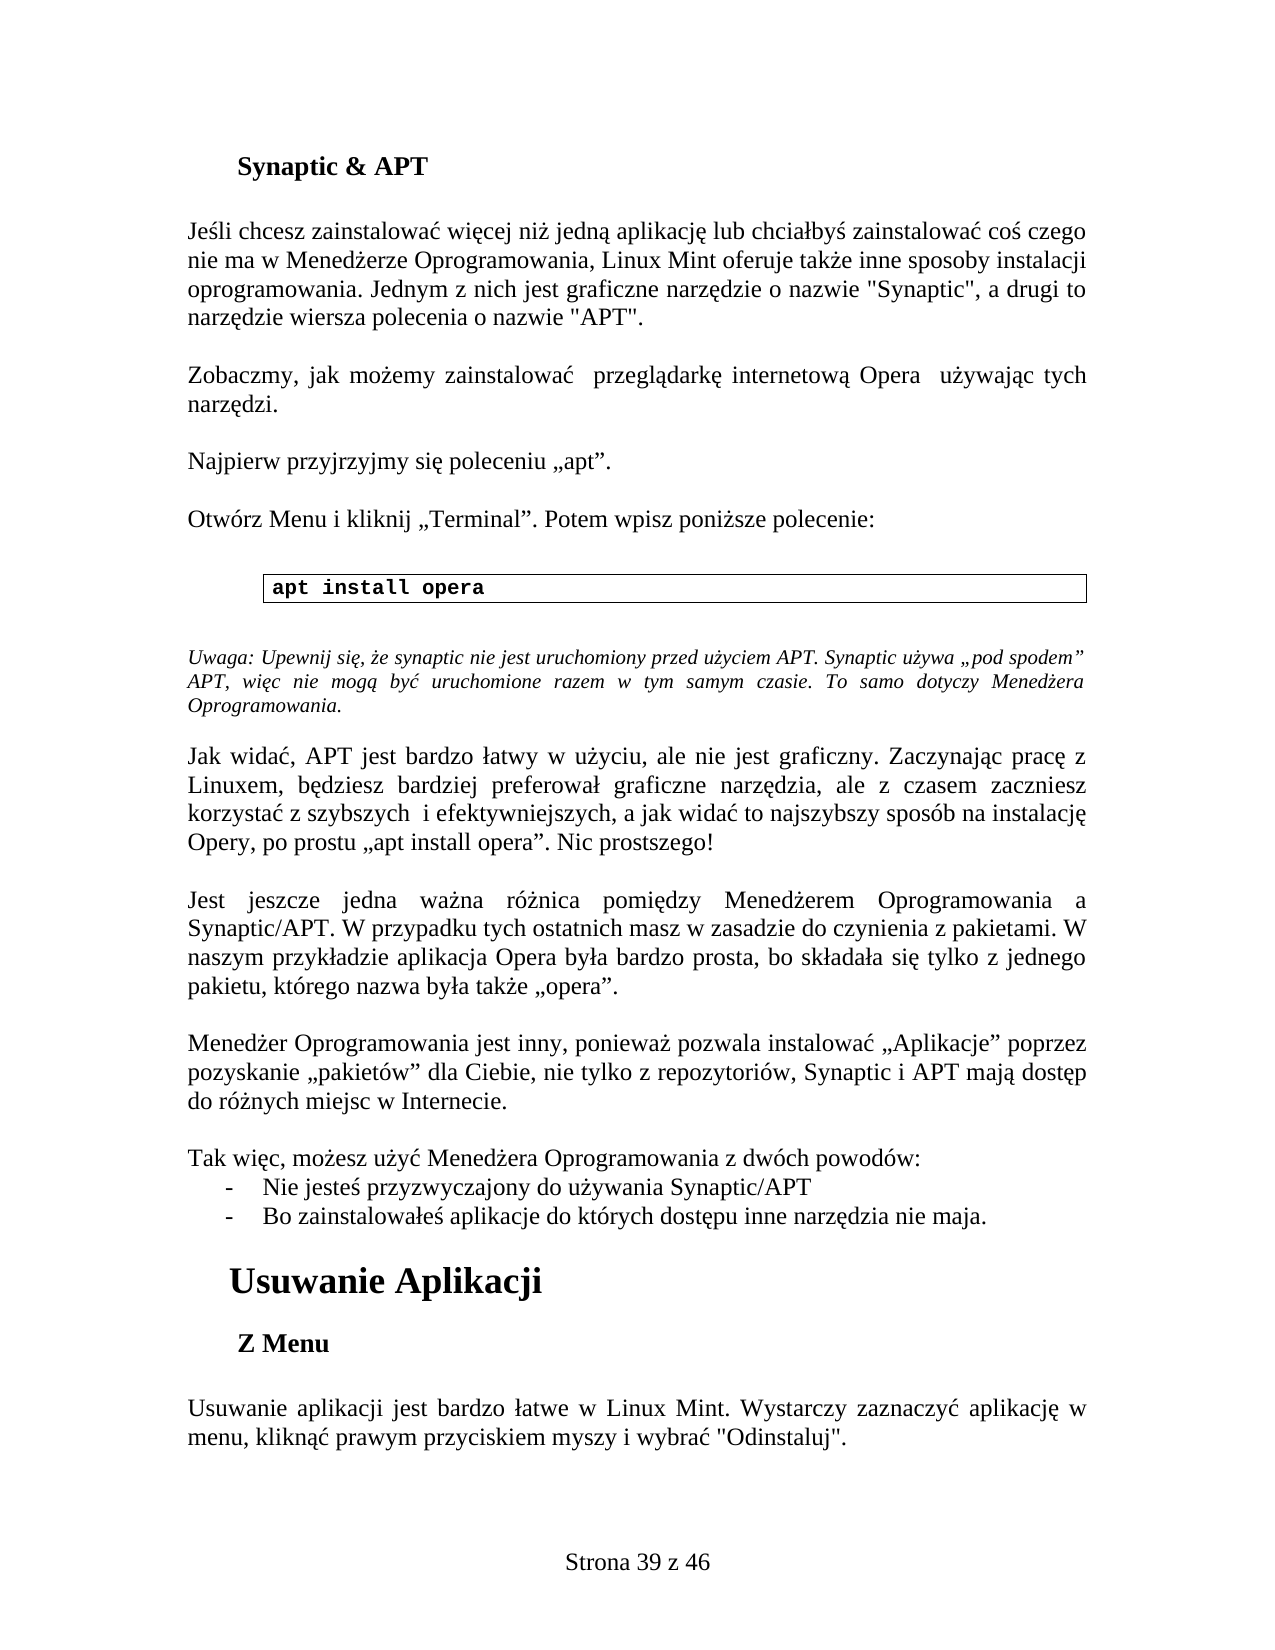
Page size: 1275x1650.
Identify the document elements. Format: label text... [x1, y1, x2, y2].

text Usuwanie aplikacji jest bardzo łatwe w Linux Mint. Wystarczy zaznaczyć aplikację w menu, kliknąć prawym przyciskiem myszy i wybrać "Odinstaluj". [187, 1393, 1087, 1451]
text Najpierw przyjrzyjmy się poleceniu „apt”. [187, 446, 1087, 475]
text Jest jeszcze jedna ważna różnica pomiędzy Menedżerem Oprogramowania a Synaptic/APT. W przypadku tych ostatnich masz w zasadzie do czynienia z pakietami. W naszym przykładzie aplikacja Opera była bardzo prosta, bo składała się tylko z jednego pakietu, którego nazwa była także „opera”. [187, 885, 1087, 1000]
text Tak więc, możesz użyć Menedżera Oprogramowania z dwóch powodów: [187, 1143, 1087, 1172]
list Bo zainstalowałeś aplikacje do których dostępu inne narzędzia nie maja. [225, 1201, 1087, 1230]
text Zobaczmy, jak możemy zainstalować przeglądarkę internetową Opera używając tych narzędzi. [187, 360, 1087, 417]
text apt install opera [264, 575, 1086, 602]
text Otwórz Menu i kliknij „Terminal”. Potem wpisz poniższe polecenie: [187, 504, 1087, 532]
subtitle Z Menu [187, 1327, 1087, 1358]
text Menedżer Oprogramowania jest inny, ponieważ pozwala instalować „Aplikacje” poprzez pozyskanie „pakietów” dla Ciebie, nie tylko z repozytoriów, Synaptic i APT mają dostęp do różnych miejsc w Internecie. [187, 1028, 1087, 1115]
list Nie jesteś przyzwyczajony do używania Synaptic/APT [225, 1172, 1087, 1201]
subtitle Synaptic & APT [187, 150, 1087, 181]
subtitle Usuwanie Aplikacji [187, 1259, 1087, 1302]
text Jeśli chcesz zainstalować więcej niż jedną aplikację lub chciałbyś zainstalować coś czego nie ma w Menedżerze Oprogramowania, Linux Mint oferuje także inne sposoby instalacji oprogramowania. Jednym z nich jest graficzne narzędzie o nazwie "Synaptic", a drugi to narzędzie wiersza polecenia o nazwie "APT". [187, 216, 1087, 331]
text Uwaga: Upewnij się, że synaptic nie jest uruchomiony przed użyciem APT. Synaptic używa „pod spodem” APT, więc nie mogą być uruchomione razem w tym samym czasie. To samo dotyczy Menedżera Oprogramowania. [187, 645, 1087, 717]
text Jak widać, APT jest bardzo łatwy w użyciu, ale nie jest graficzny. Zaczynając pracę z Linuxem, będziesz bardziej preferował graficzne narzędzia, ale z czasem zaczniesz korzystać z szybszych i efektywniejszych, a jak widać to najszybszy sposób na instalację Opery, po prostu „apt install opera”. Nic prostszego! [187, 741, 1087, 856]
